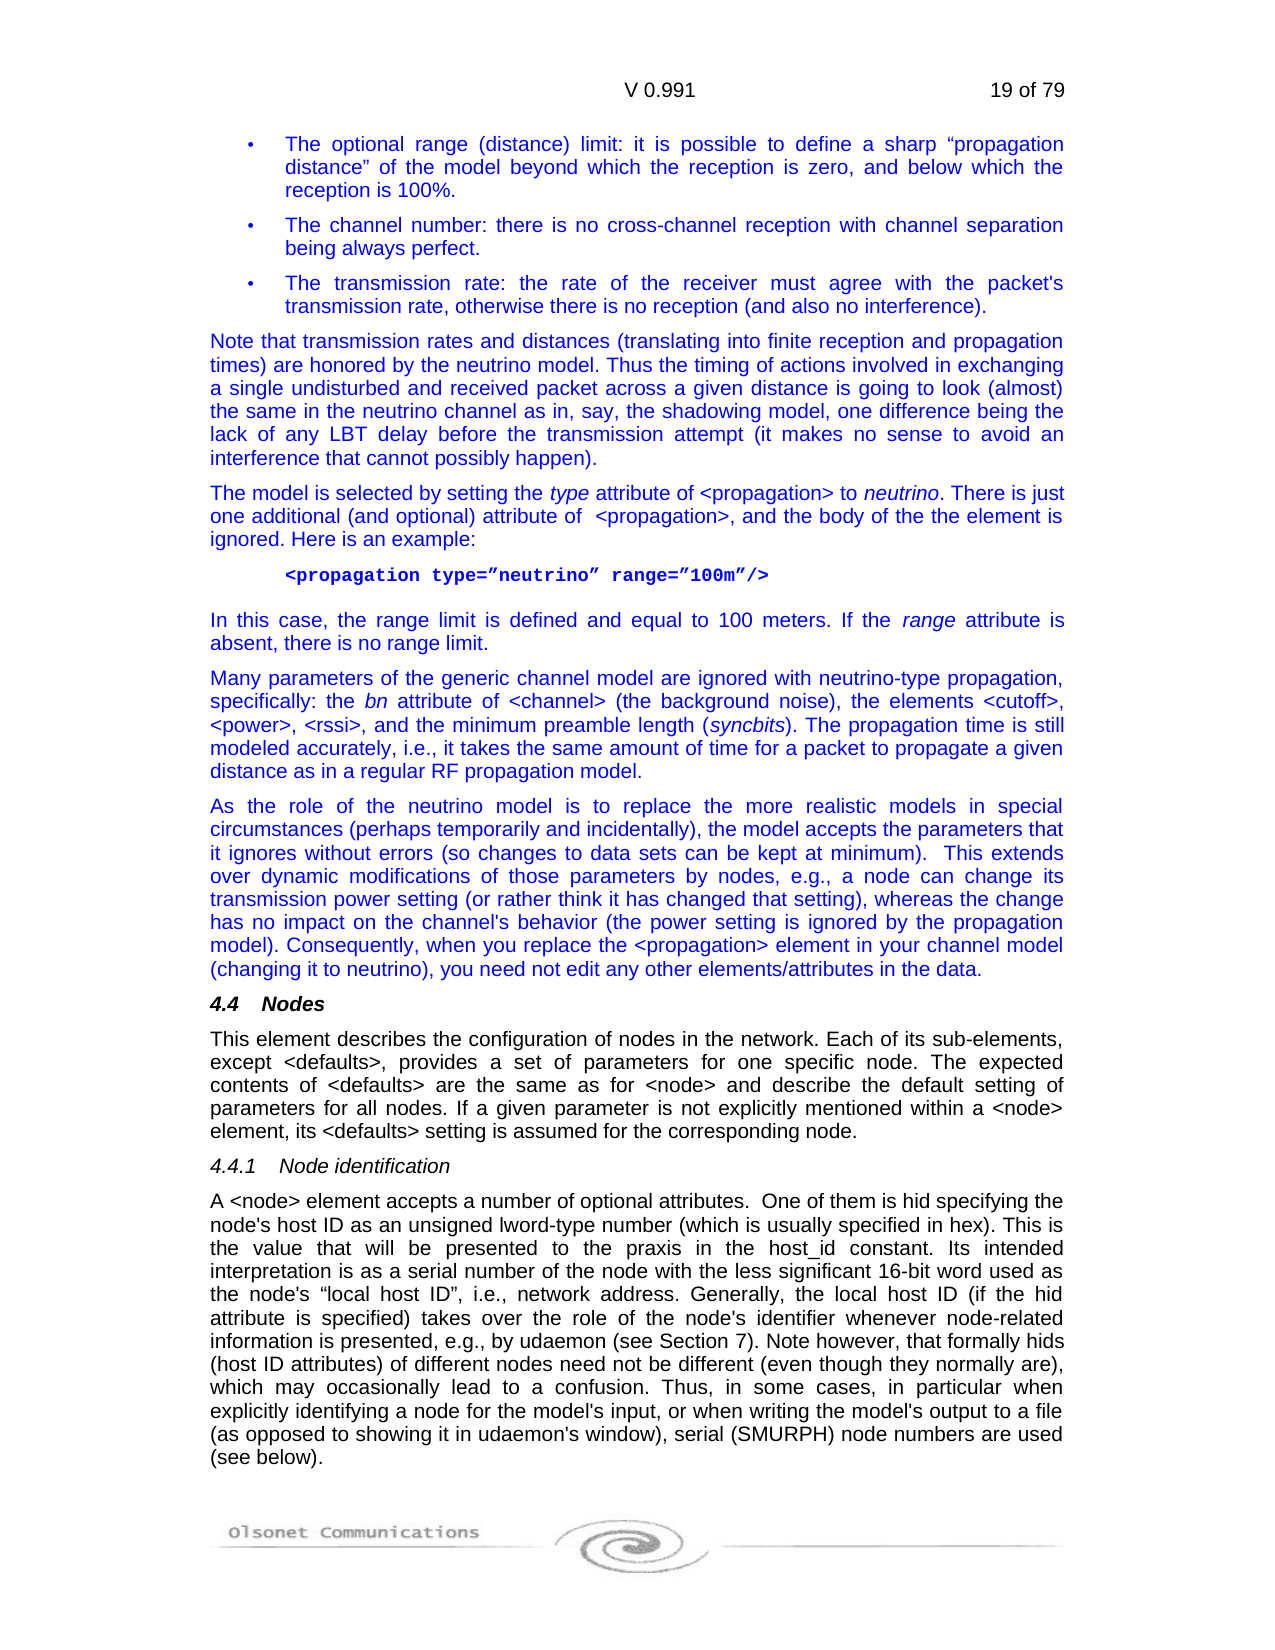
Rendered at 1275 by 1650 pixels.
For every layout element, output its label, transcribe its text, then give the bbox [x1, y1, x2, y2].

text The model is selected by setting the type attribute of <propagation> to neutrino. There is just one additional (and optional) attribute of <propagation>, and the body of the the element is ignored. Here is an example: [210, 481, 1065, 551]
text This element describes the configuration of nodes in the network. Each of its sub-elements, except <defaults>, provides a set of parameters for one specific node. The expected contents of <defaults> are the same as for <node> and describe the default setting of parameters for all nodes. If a given parameter is not explicitly mentioned within a <node> element, its <defaults> setting is assumed for the corresponding node. [210, 1027, 1065, 1143]
list The optional range (distance) limit: it is possible to define a sharp “propagation distance” of the model beyond which the reception is zero, and below which the reception is 100%. [247, 132, 1065, 202]
subtitle Node identification [210, 1155, 1065, 1178]
picture [210, 1504, 1065, 1596]
text As the role of the neutrino model is to replace the more realistic models in special circumstances (perhaps temporarily and incidentally), the model accepts the parameters that it ignores without errors (so changes to data sets can be kept at minimum). This extends over dynamic modifications of those parameters by nodes, e.g., a node can change its transmission power setting (or rather think it has changed that setting), whereas the change has no impact on the channel's behavior (the power setting is ignored by the propagation model). Consequently, when you replace the <propagation> element in your channel model (changing it to neutrino), you need not edit any other elements/attributes in the data. [210, 794, 1065, 980]
text A <node> element accepts a number of optional attributes. One of them is hid specifying the node's host ID as an unsigned lword-type number (which is usually specified in hex). This is the value that will be presented to the praxis in the host_id constant. Its intended interpretation is as a serial number of the node with the less significant 16-bit word used as the node's “local host ID”, i.e., network address. Generally, the local host ID (if the hid attribute is specified) takes over the role of the node's identifier whenever node-related information is presented, e.g., by udaemon (see Section 7). Note however, that formally hids (host ID attributes) of different nodes need not be different (even though they normally are), which may occasionally lead to a confusion. Thus, in some cases, in particular when explicitly identifying a node for the model's input, or when writing the model's output to a file (as opposed to showing it in udaemon's window), serial (SMURPH) node numbers are used (see below). [210, 1190, 1065, 1469]
list The transmission rate: the rate of the receiver must agree with the packet's transmission rate, otherwise there is no reception (and also no interference). [247, 272, 1065, 318]
text <propagation type=”neutrino” range=”100m”/> [210, 563, 1065, 587]
subtitle Nodes [210, 992, 1065, 1015]
list The channel number: there is no cross-channel reception with channel separation being always perfect. [247, 214, 1065, 260]
text Note that transmission rates and distances (translating into finite reception and propagation times) are honored by the neutrino model. Thus the timing of actions involved in exchanging a single undisturbed and received packet across a given distance is going to look (almost) the same in the neutrino channel as in, say, the shadowing model, one difference being the lack of any LBT delay before the transmission attempt (it makes no sense to avoid an interference that cannot possibly happen). [210, 330, 1065, 469]
text In this case, the range limit is defined and equal to 100 meters. If the range attribute is absent, there is no range limit. [210, 608, 1065, 655]
text Many parameters of the generic channel model are ignored with neutrino-type propagation, specifically: the bn attribute of <channel> (the background noise), the elements <cutoff>, <power>, <rssi>, and the minimum preamble length (syncbits). The propagation time is still modeled accurately, i.e., it takes the same amount of time for a packet to propagate a given distance as in a regular RF propagation model. [210, 667, 1065, 783]
